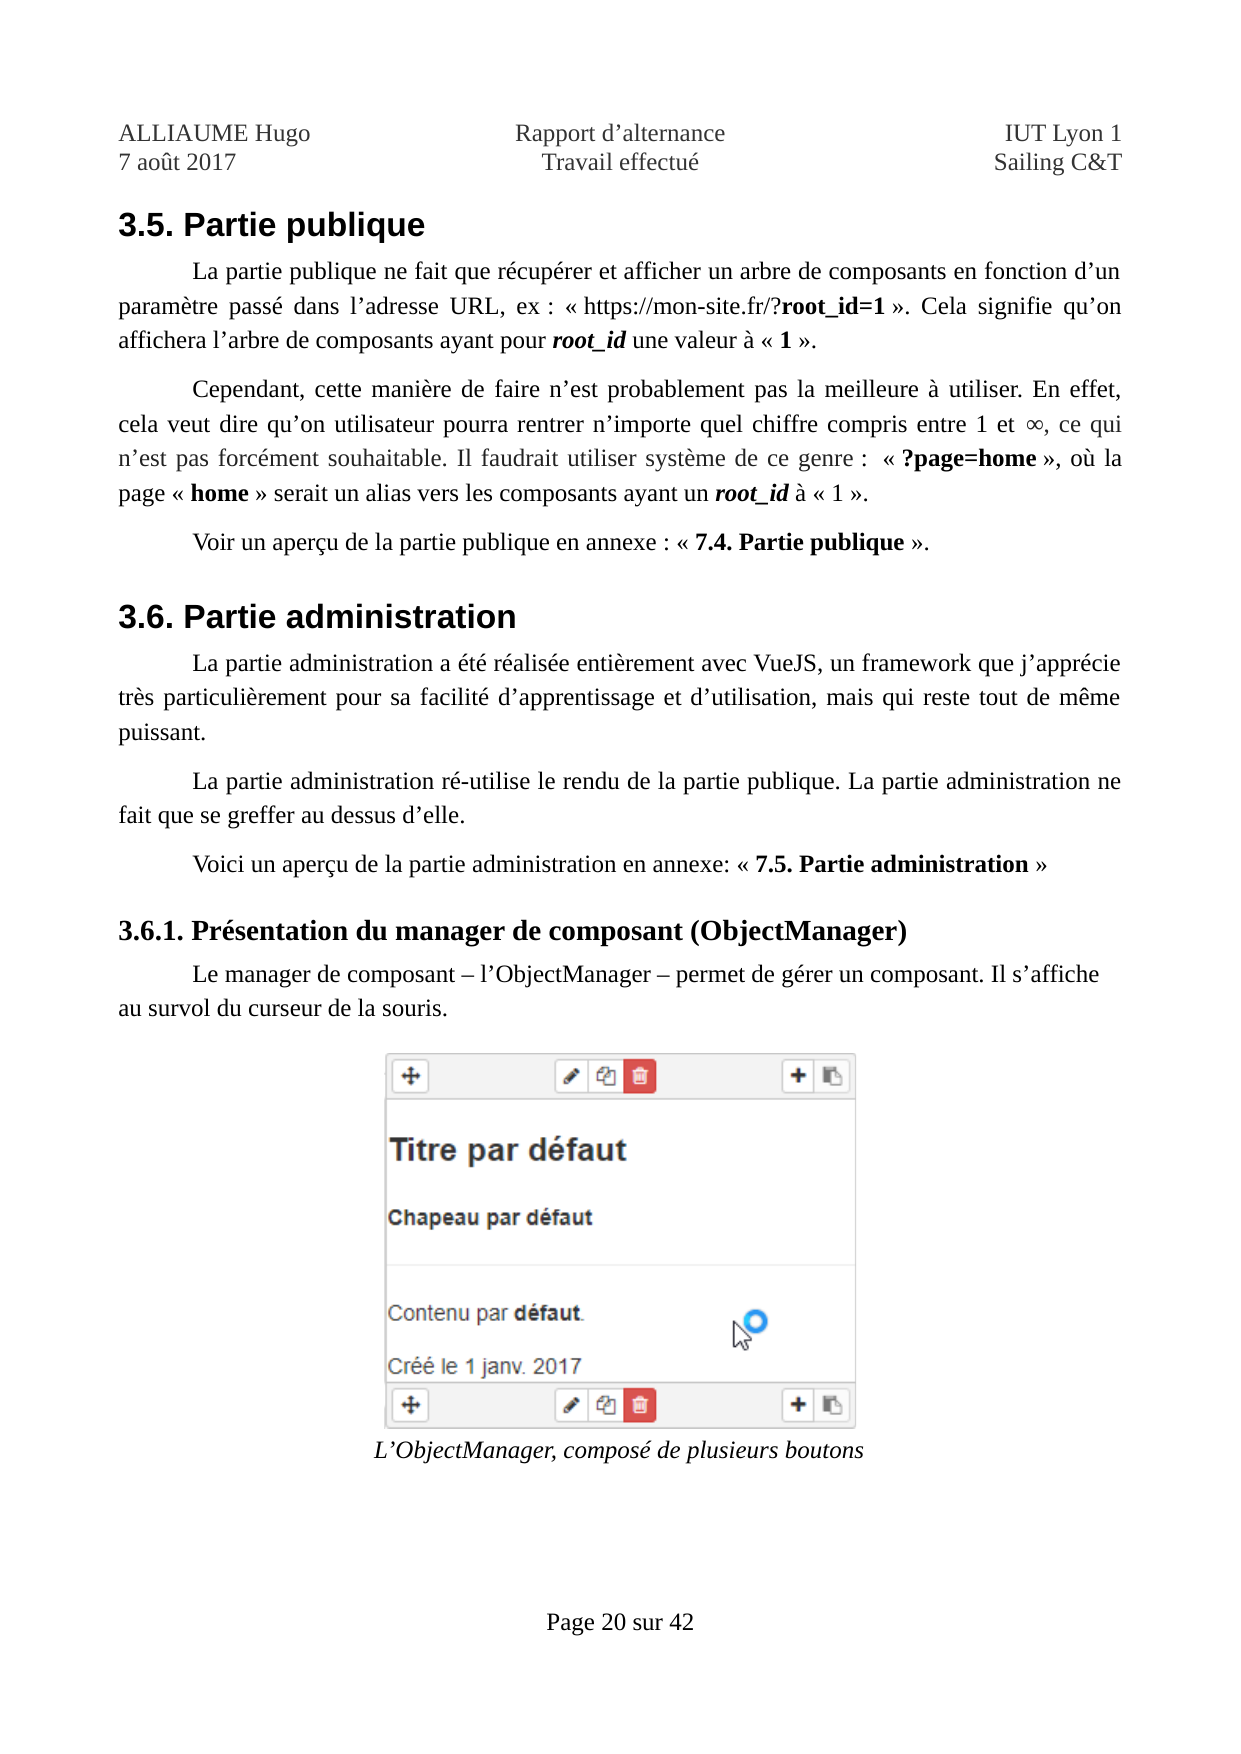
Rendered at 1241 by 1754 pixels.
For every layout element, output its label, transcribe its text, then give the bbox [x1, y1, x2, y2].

text La partie administration ré-utilise le rendu de la partie publique. La partie administration ne fait que se greffer au dessus d’elle. [118, 766, 1122, 829]
subtitle 3.6. Partie administration [118, 597, 1122, 635]
text Le manager de composant – l’ObjectManager – permet de gérer un composant. Il s’affiche au survol du curseur de la souris. [118, 959, 1122, 1022]
subtitle 3.5. Partie publique [118, 205, 1122, 244]
text Voici un aperçu de la partie administration en annexe: « 7.5. Partie administration » [118, 849, 1122, 878]
text La partie publique ne fait que récupérer et afficher un arbre de composants en fonction d’un paramètre passé dans l’adresse URL, ex : « https://mon-site.fr/?root_id=1 ». Cela signifie qu’on affichera l’arbre de composants ayant pour root_id une valeur à « 1 ». [118, 256, 1122, 354]
picture [384, 1053, 857, 1429]
subtitle 3.6.1. Présentation du manager de composant (ObjectManager) [118, 913, 1122, 947]
text L’ObjectManager, composé de plusieurs boutons [118, 1435, 1122, 1464]
text Voir un aperçu de la partie publique en annexe : « 7.4. Partie publique ». [118, 527, 1122, 556]
text La partie administration a été réalisée entièrement avec VueJS, un framework que j’apprécie très particulièrement pour sa facilité d’apprentissage et d’utilisation, mais qui reste tout de même puissant. [118, 648, 1122, 746]
text Cependant, cette manière de faire n’est probablement pas la meilleure à utiliser. En effet, cela veut dire qu’on utilisateur pourra rentrer n’importe quel chiffre compris entre 1 et ∞, ce qui n’est pas forcément souhaitable. Il faudrait utiliser système de ce genre : « ?page=home », où la page « home » serait un alias vers les composants ayant un root_id à « 1 ». [118, 374, 1122, 506]
